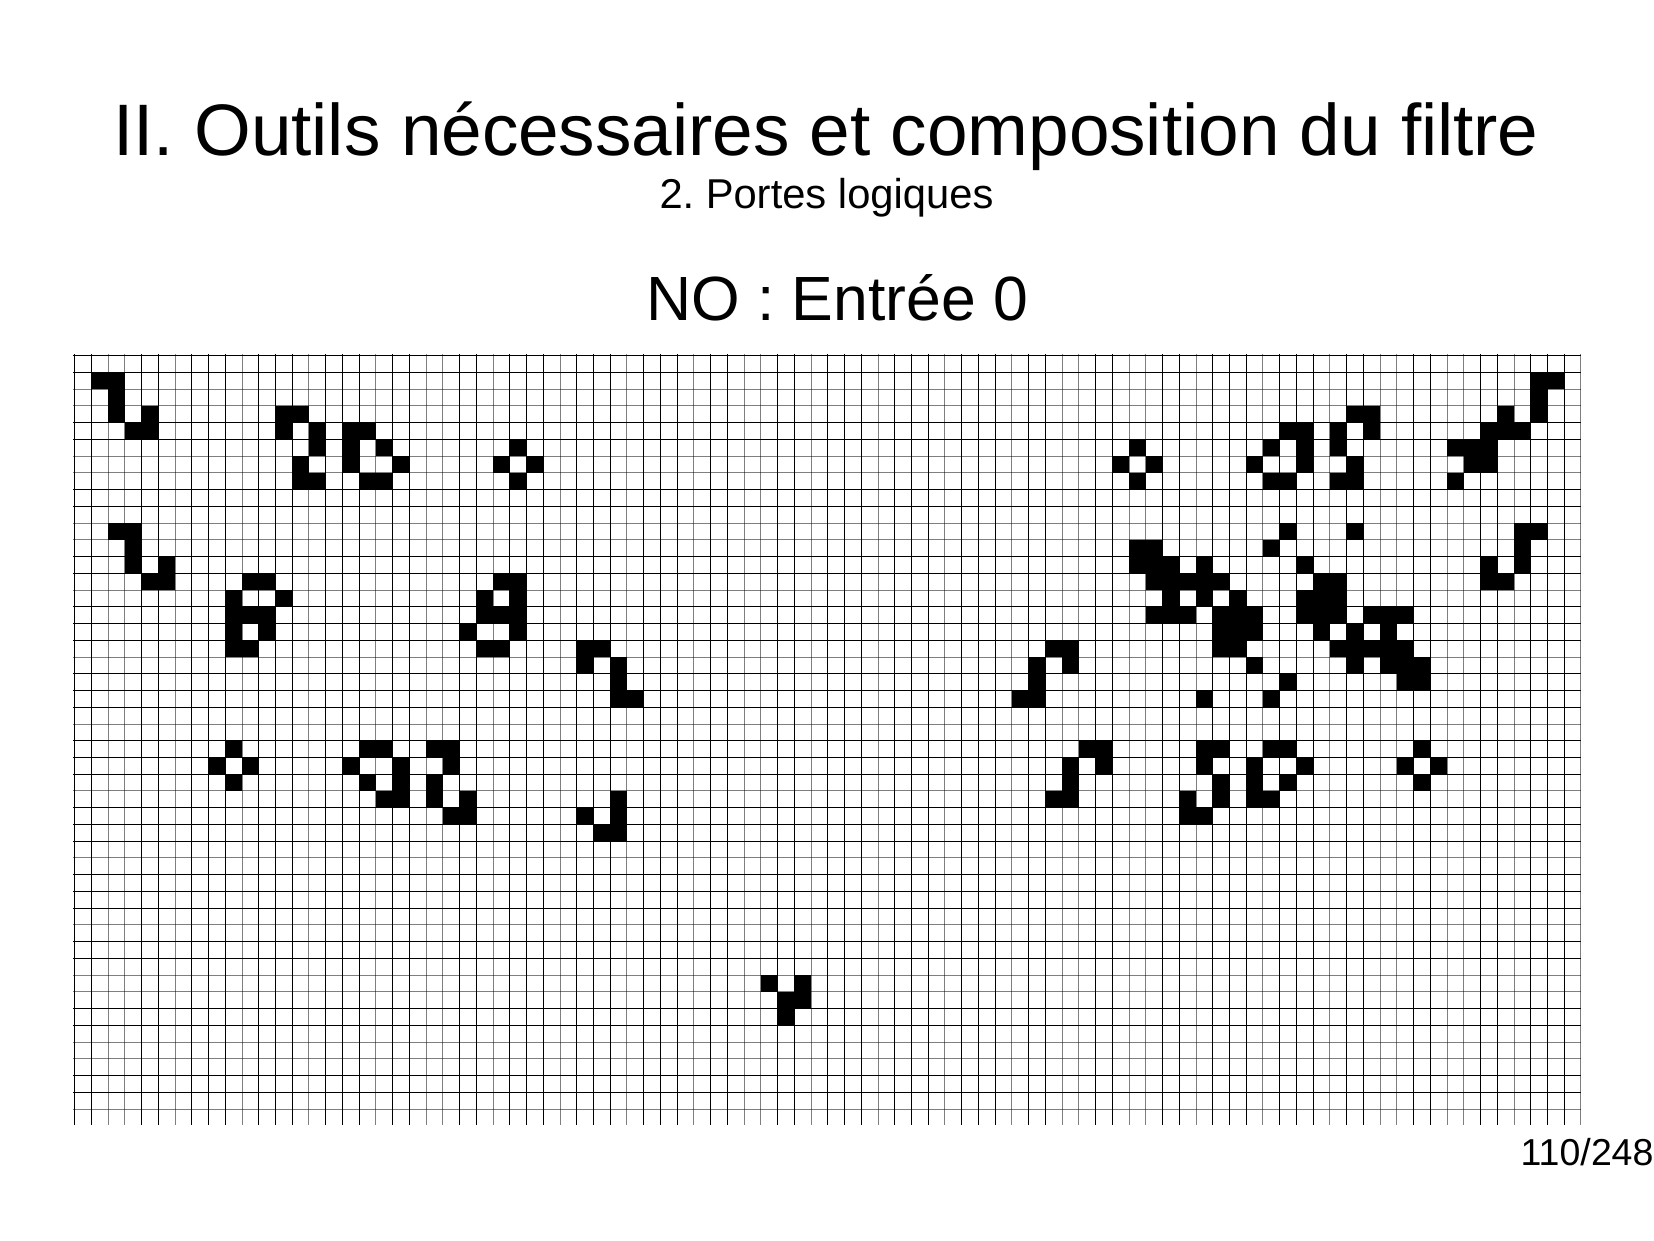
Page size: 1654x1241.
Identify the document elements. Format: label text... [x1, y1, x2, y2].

title II. Outils nécessaires et composition du filtre 2. Portes logiques [82, 49, 1571, 257]
picture [73, 354, 1581, 1125]
text_box <number>/248 [1505, 1124, 1654, 1182]
text_box NO : Entrée 0 [631, 256, 1044, 342]
